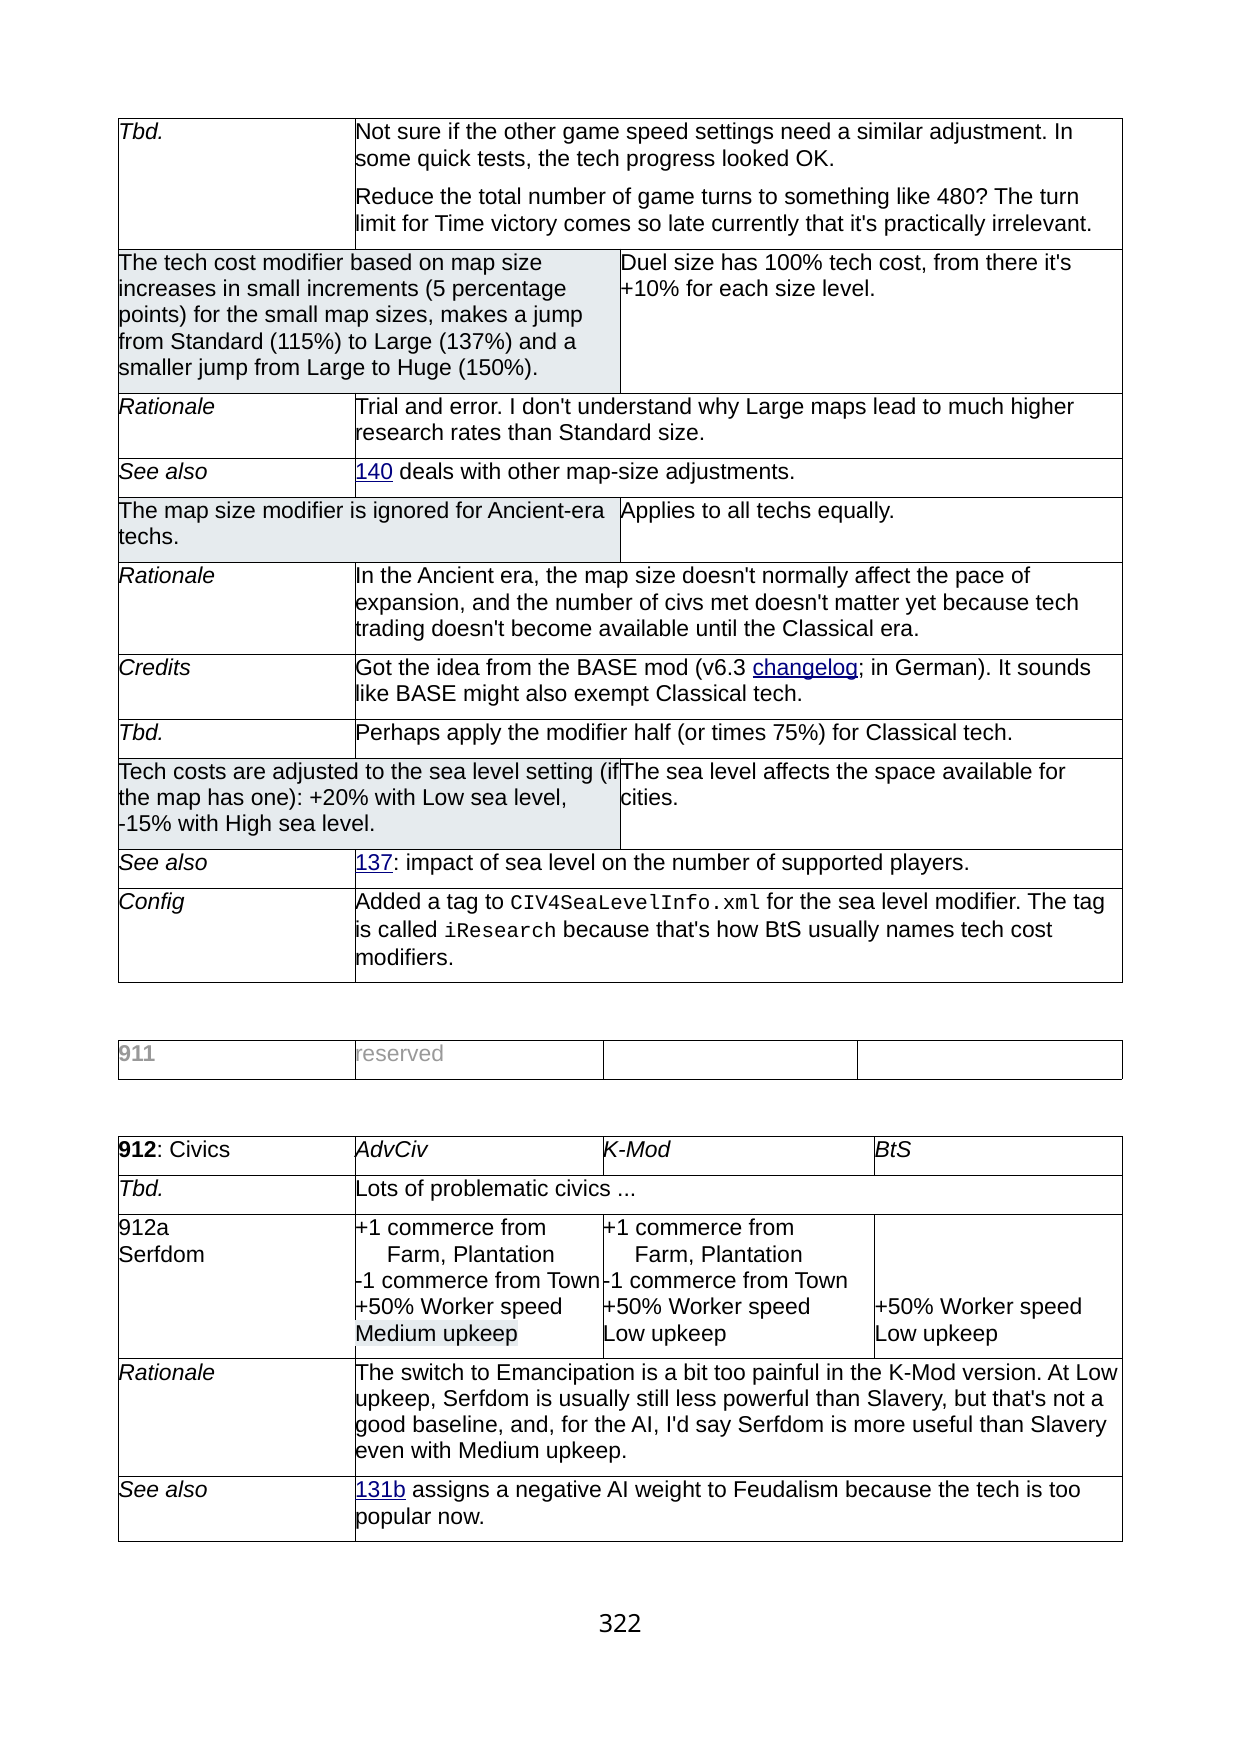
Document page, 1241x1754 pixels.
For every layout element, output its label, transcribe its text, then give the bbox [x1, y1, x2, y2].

table_cell Tbd. [119, 720, 355, 758]
table_cell Lots of problematic civics ... [356, 1176, 1122, 1214]
table_cell +50% Worker speed Low upkeep [875, 1215, 1122, 1358]
table_cell Rationale [119, 563, 355, 653]
table_cell The tech cost modifier based on map size increases in small increments (5 percentage points) for the small map sizes, makes a jump from Standard (115%) to Large (137%) and a smaller jump from Large to Huge (150%). [119, 250, 620, 393]
table_header reserved [356, 1041, 603, 1079]
table_cell The map size modifier is ignored for Ancient-era techs. [119, 498, 620, 562]
table_cell See also [119, 1477, 355, 1541]
table_cell See also [119, 850, 355, 888]
table_cell Credits [119, 655, 355, 719]
table_cell Config [119, 889, 355, 982]
table_cell Perhaps apply the modifier half (or times 75%) for Classical tech. [356, 720, 1122, 758]
table_header [858, 1041, 1122, 1079]
table_cell Tbd. [119, 119, 355, 248]
table_cell Rationale [119, 394, 355, 458]
table_cell The sea level affects the space available for cities. [621, 759, 1122, 849]
table_cell 131b assigns a negative AI weight to Feudalism because the tech is too popular now. [356, 1477, 1122, 1541]
table_cell +1 commerce from Farm, Plantation -1 commerce from Town +50% Worker speed Low upkeep [604, 1215, 874, 1358]
table_cell Applies to all techs equally. [621, 498, 1122, 562]
table_header 911 [119, 1041, 355, 1079]
table_cell Trial and error. I don't understand why Large maps lead to much higher research rates than Standard size. [356, 394, 1122, 458]
table_cell See also [119, 459, 355, 497]
table_cell Rationale [119, 1359, 355, 1476]
table_header AdvCiv [356, 1137, 603, 1175]
table_cell Tbd. [119, 1176, 355, 1214]
table_cell 140 deals with other map-size adjustments. [356, 459, 1122, 497]
table_cell Not sure if the other game speed settings need a similar adjustment. In some quick tests, the tech progress looked OK. Reduce the total number of game turns to something like 480? The turn limit for Time victory comes so late currently that it's practically irrelevant. [356, 119, 1122, 248]
table_cell Duel size has 100% tech cost, from there it's +10% for each size level. [621, 250, 1122, 393]
table_cell 912a Serfdom [119, 1215, 355, 1358]
table_cell 137: impact of sea level on the number of supported players. [356, 850, 1122, 888]
table_header [604, 1041, 857, 1079]
table_header 912: Civics [119, 1137, 355, 1175]
table_cell +1 commerce from Farm, Plantation -1 commerce from Town +50% Worker speed Medium upkeep [356, 1215, 603, 1358]
table_cell Tech costs are adjusted to the sea level setting (if the map has one): +20% with Low sea level, -15% with High sea level. [119, 759, 620, 849]
table_cell In the Ancient era, the map size doesn't normally affect the pace of expansion, and the number of civs met doesn't matter yet because tech trading doesn't become available until the Classical era. [356, 563, 1122, 653]
table_cell Added a tag to CIV4SeaLevelInfo.xml for the sea level modifier. The tag is called iResearch because that's how BtS usually names tech cost modifiers. [356, 889, 1122, 982]
table_cell The switch to Emancipation is a bit too painful in the K-Mod version. At Low upkeep, Serfdom is usually still less powerful than Slavery, but that's not a good baseline, and, for the AI, I'd say Serfdom is more useful than Slavery even with Medium upkeep. [356, 1359, 1122, 1476]
table_header K-Mod [604, 1137, 874, 1175]
table_header BtS [875, 1137, 1122, 1175]
table_cell Got the idea from the BASE mod (v6.3 changelog; in German). It sounds like BASE might also exempt Classical tech. [356, 655, 1122, 719]
